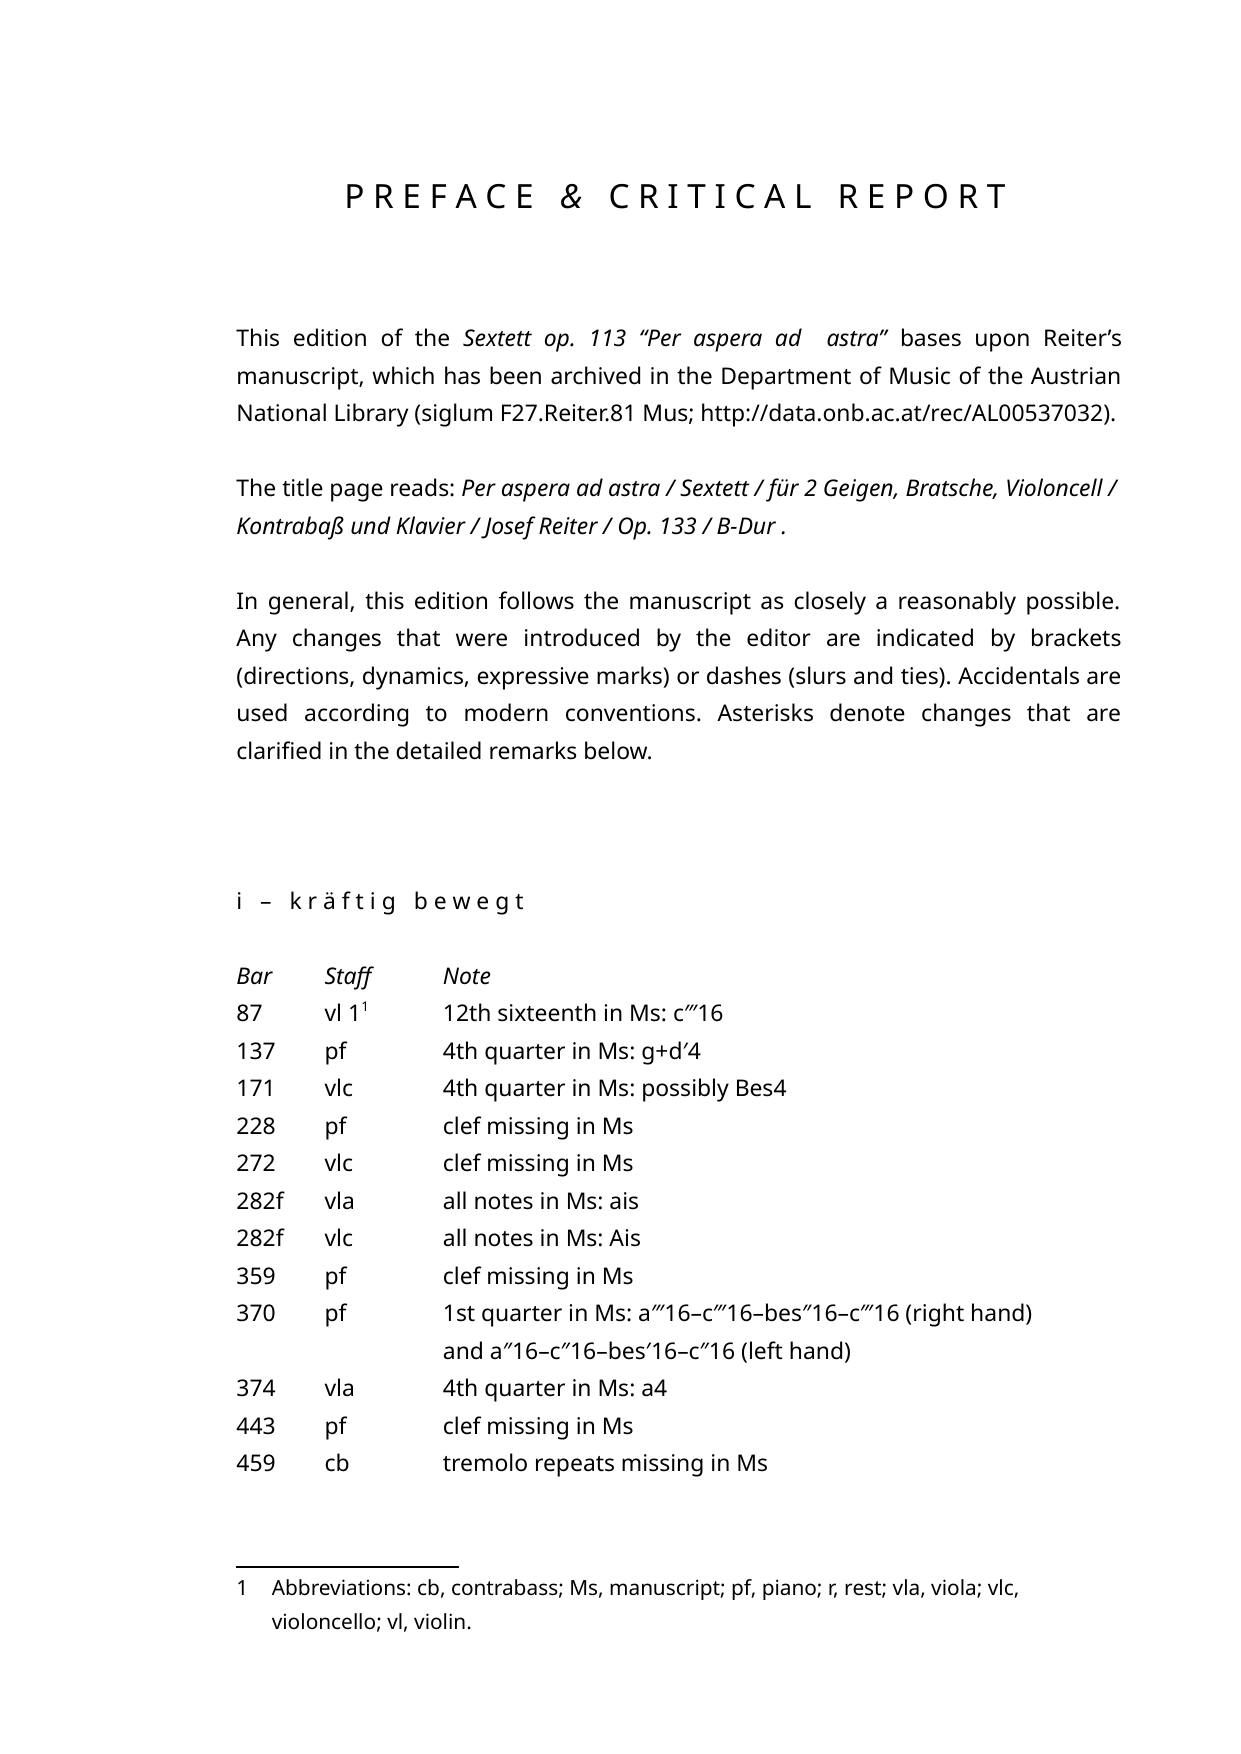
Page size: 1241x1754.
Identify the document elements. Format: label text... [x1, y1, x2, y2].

text i – k r ä f t i g b e w e g t [236, 885, 1122, 916]
text In general, this edition follows the manuscript as closely a reasonably possible. Any changes that were introduced by the editor are indicated by brackets (directions, dynamics, expressive marks) or dashes (slurs and ties). Accidentals are used according to modern conventions. Asterisks denote changes that are clarified in the detailed remarks below. [236, 585, 1122, 766]
text P R E F A C E & C R I T I C A L R E P O R T [236, 173, 1122, 218]
text Bar Staff Note 87 vl 1 12th sixteenth in Ms: c‴16 137 pf 4th quarter in Ms: g+d′4 171 vlc 4th quarter in Ms: possibly Bes4 228 pf clef missing in Ms 272 vlc clef missing in Ms 282f vla all notes in Ms: ais 282f vlc all notes in Ms: Ais 359 pf clef missing in Ms 370 pf 1st quarter in Ms: a‴16–c‴16–bes″16–c‴16 (right hand) and a″16–c″16–bes′16–c″16 (left hand) 374 vla 4th quarter in Ms: a4 443 pf clef missing in Ms 459 cb tremolo repeats missing in Ms ii – [236, 960, 1122, 1554]
text Abbreviations: cb, contrabass; Ms, manuscript; pf, piano; r, rest; vla, viola; vlc, violoncello; vl, violin. [236, 1573, 1122, 1636]
text The title page reads: Per aspera ad astra / Sextett / für 2 Geigen, Bratsche, Violoncell / Kontrabaß und Klavier / Josef Reiter / Op. 133 / B-Dur . [236, 472, 1122, 541]
text This edition of the Sextett op. 113 “Per aspera ad astra” bases upon Reiter’s manuscript, which has been archived in the Department of Music of the Austrian National Library (siglum F27.Reiter.81 Mus; http://data.onb.ac.at/rec/AL00537032). [236, 322, 1122, 429]
